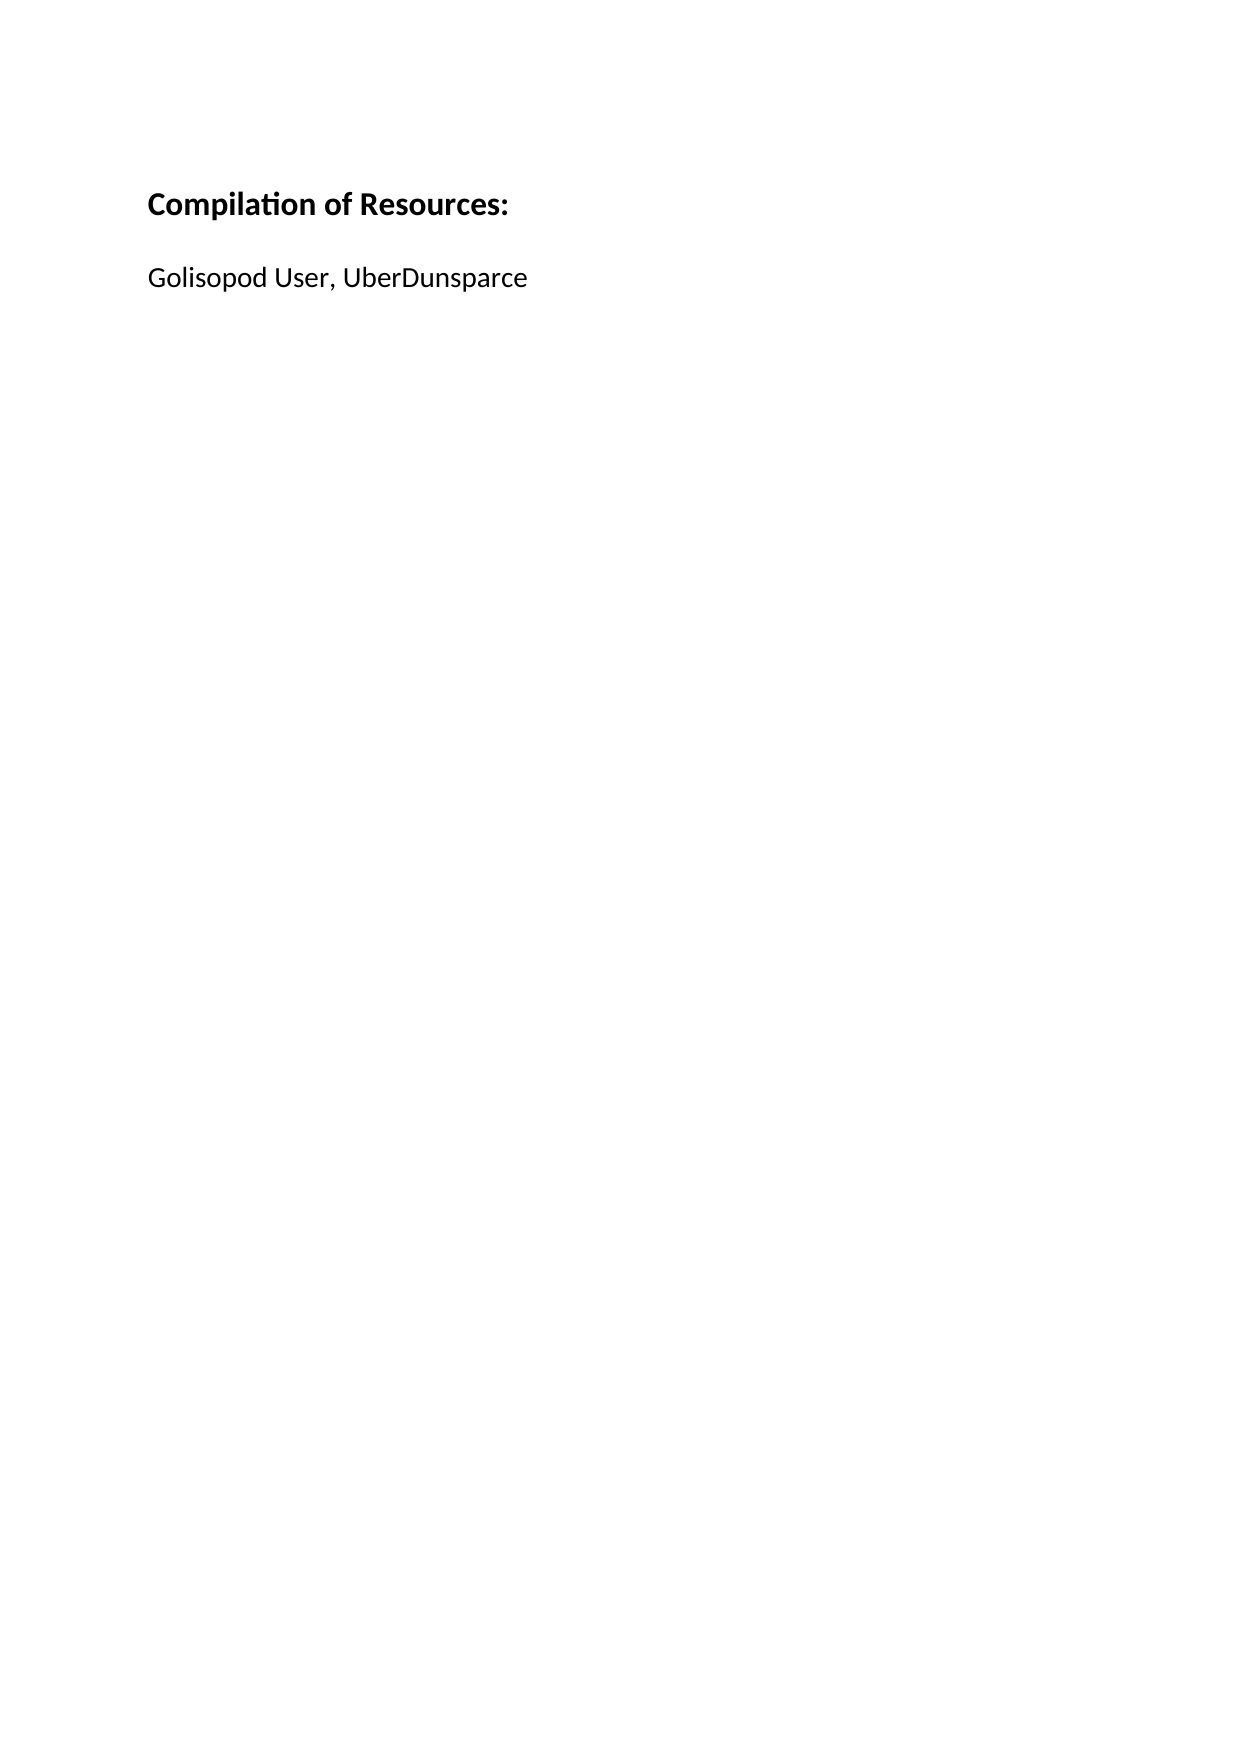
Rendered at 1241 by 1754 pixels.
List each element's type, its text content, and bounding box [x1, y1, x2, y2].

text Golisopod User, UberDunsparce [148, 259, 1093, 295]
text Compilation of Resources: [148, 183, 1093, 224]
